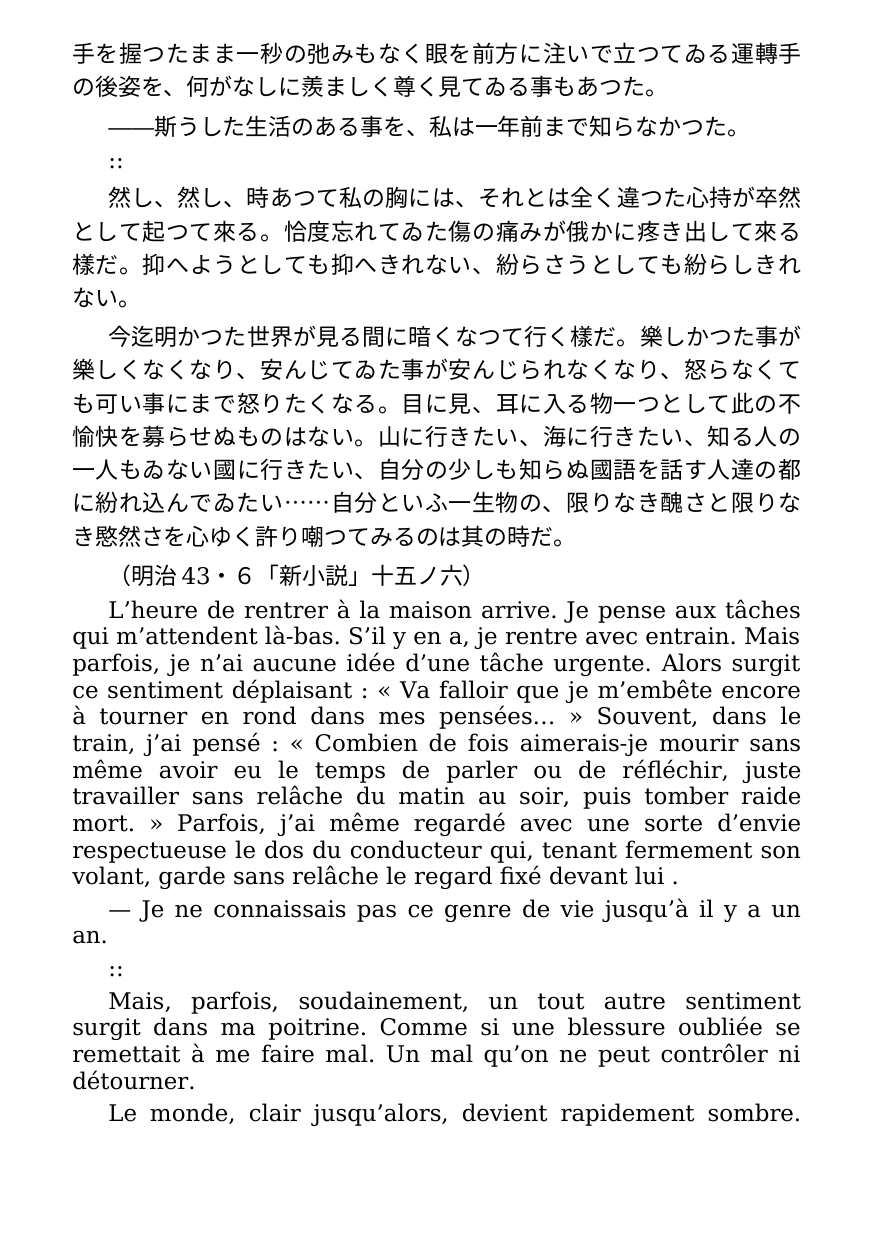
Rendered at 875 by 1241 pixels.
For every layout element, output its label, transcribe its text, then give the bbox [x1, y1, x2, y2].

text 手を握つたまま一秒の弛みもなく眼を前方に注いで立つてゐる運轉手の後姿を、何がなしに羨ましく尊く見てゐる事もあつた。 [72, 36, 802, 102]
text Le monde, clair jusqu’alors, devient rapidement sombre. [72, 1101, 802, 1127]
text 今迄明かつた世界が見る間に暗くなつて行く樣だ。樂しかつた事が樂しくなくなり、安んじてゐた事が安んじられなくなり、怒らなくても可い事にまで怒りたくなる。目に見、耳に入る物一つとして此の不愉快を募らせぬものはない。山に行きたい、海に行きたい、知る人の一人もゐない國に行きたい、自分の少しも知らぬ國語を話す人達の都に紛れ込んでゐたい……自分といふ一生物の、限りなき醜さと限りなき愍然さを心ゆく許り嘲つてみるのは其の時だ。 [72, 319, 802, 552]
text （明治43・６「新小説」十五ノ六） [72, 558, 802, 591]
text :: [72, 955, 802, 982]
text :: [72, 148, 802, 174]
text — Je ne connaissais pas ce genre de vie jusqu’à il y a un an. [72, 896, 802, 949]
text Mais, parfois, soudainement, un tout autre sentiment surgit dans ma poitrine. Comme si une blessure oubliée se remettait à me faire mal. Un mal qu’on ne peut contrôler ni détourner. [72, 988, 802, 1094]
text 然し、然し、時あつて私の胸には、それとは全く違つた心持が卒然として起つて來る。恰度忘れてゐた傷の痛みが俄かに疼き出して來る樣だ。抑へようとしても抑へきれない、紛らさうとしても紛らしきれない。 [72, 180, 802, 313]
text ――斯うした生活のある事を、私は一年前まで知らなかつた。 [72, 108, 802, 142]
text L’heure de rentrer à la maison arrive. Je pense aux tâches qui m’attendent là-bas. S’il y en a, je rentre avec entrain. Mais parfois, je n’ai aucune idée d’une tâche urgente. Alors surgit ce sentiment déplaisant : « Va falloir que je m’embête encore à tourner en rond dans mes pensées… » Souvent, dans le train, j’ai pensé : « Combien de fois aimerais-je mourir sans même avoir eu le temps de parler ou de réfléchir, juste travailler sans relâche du matin au soir, puis tomber raide mort. » Parfois, j’ai même regardé avec une sorte d’envie respectueuse le dos du conducteur qui, tenant fermement son volant, garde sans relâche le regard fixé devant lui . [72, 597, 802, 890]
